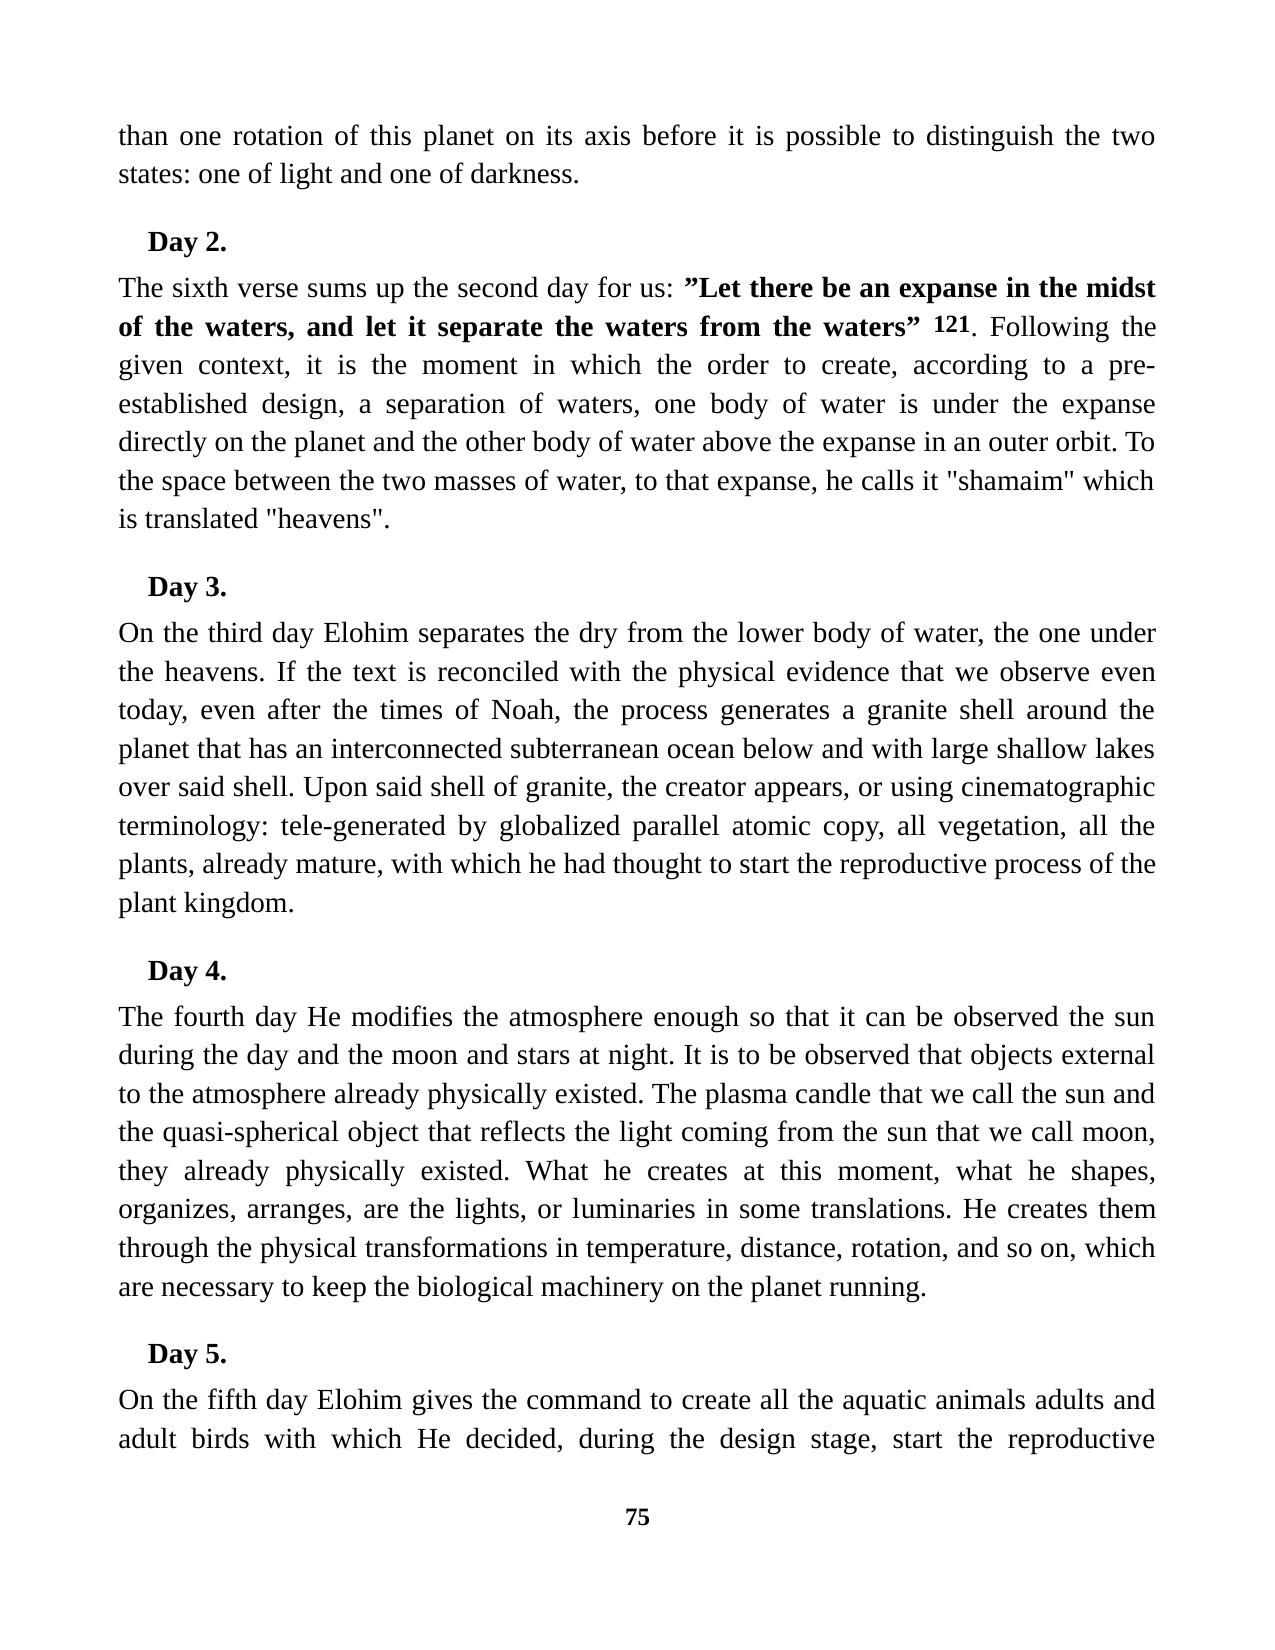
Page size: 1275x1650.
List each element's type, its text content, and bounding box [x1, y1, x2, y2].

subtitle Day 5. [148, 1336, 1157, 1370]
text On the fifth day Elohim gives the command to create all the aquatic animals adults and adult birds with which He decided, during the design stage, start the reproductive [118, 1382, 1157, 1454]
subtitle Day 3. [148, 569, 1157, 603]
text The fourth day He modifies the atmosphere enough so that it can be observed the sun during the day and the moon and stars at night. It is to be observed that objects external to the atmosphere already physically existed. The plasma candle that we call the sun and the quasi-spherical object that reflects the light coming from the sun that we call moon, they already physically existed. What he creates at this moment, what he shapes, organizes, arranges, are the lights, or luminaries in some translations. He creates them through the physical transformations in temperature, distance, rotation, and so on, which are necessary to keep the biological machinery on the planet running. [118, 999, 1157, 1302]
text On the third day Elohim separates the dry from the lower body of water, the one under the heavens. If the text is reconciled with the physical evidence that we observe even today, even after the times of Noah, the process generates a granite shell around the planet that has an interconnected subterranean ocean below and with large shallow lakes over said shell. Upon said shell of granite, the creator appears, or using cinematographic terminology: tele-generated by globalized parallel atomic copy, all vegetation, all the plants, already mature, with which he had thought to start the reproductive process of the plant kingdom. [118, 615, 1157, 919]
text The sixth verse sums up the second day for us: ”Let there be an expanse in the midst of the waters, and let it separate the waters from the waters” . Following the given context, it is the moment in which the order to create, according to a pre-established design, a separation of waters, one body of water is under the expanse directly on the planet and the other body of water above the expanse in an outer orbit. To the space between the two masses of water, to that expanse, he calls it "shamaim" which is translated "heavens". [118, 270, 1157, 535]
text than one rotation of this planet on its axis before it is possible to distinguish the two states: one of light and one of darkness. [118, 118, 1157, 190]
subtitle Day 4. [148, 953, 1157, 986]
subtitle Day 2. [148, 224, 1157, 258]
